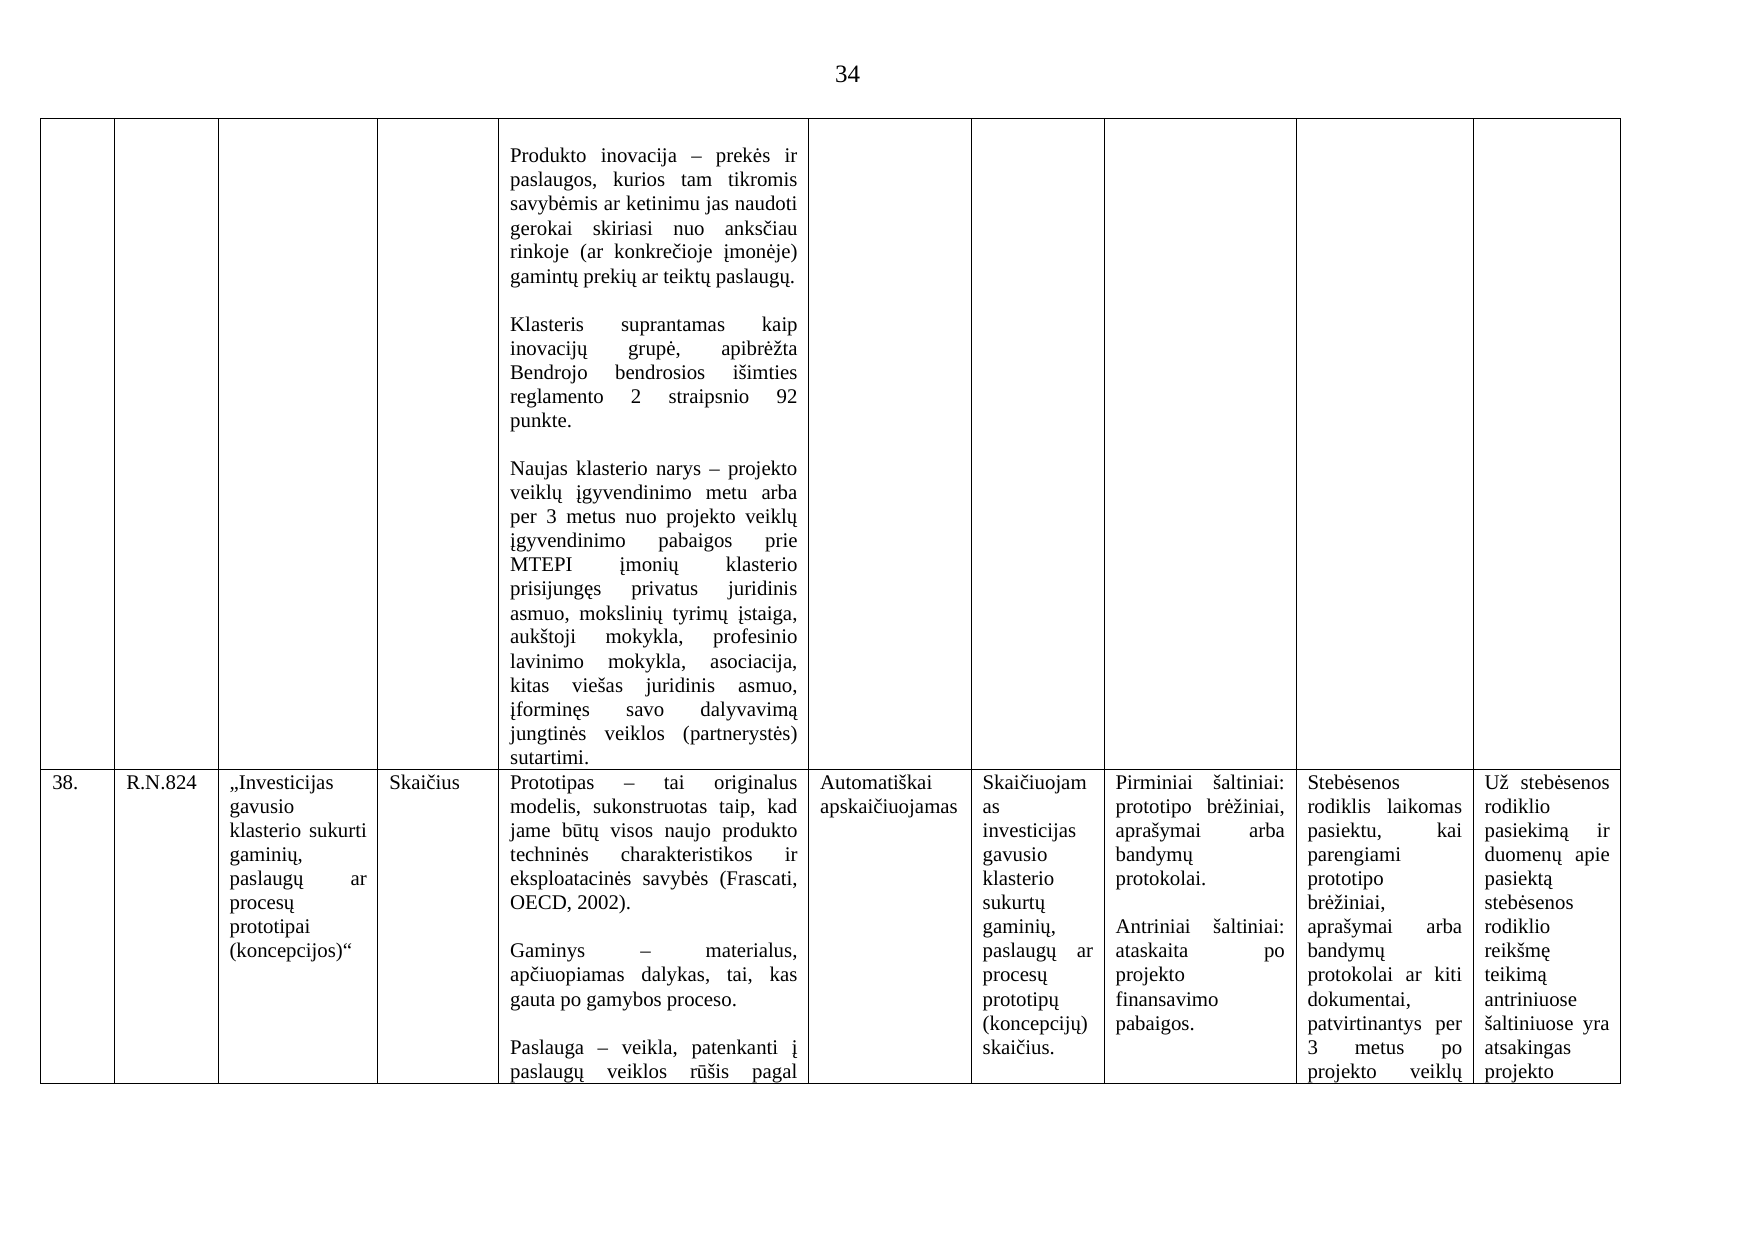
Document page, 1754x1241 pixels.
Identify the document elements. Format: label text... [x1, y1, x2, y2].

table_cell [115, 119, 218, 769]
table_cell 38. [41, 770, 114, 1083]
table_cell Automatiškai apskaičiuojamas [809, 770, 971, 1083]
table_cell [1297, 119, 1473, 769]
table_cell Skaičius [378, 770, 498, 1083]
table_cell [1105, 119, 1296, 769]
table_cell „Investicijas gavusio klasterio sukurti gaminių, paslaugų ar procesų prototipai (koncepcijos)“ [219, 770, 377, 1083]
table_cell Skaičiuojamas investicijas gavusio klasterio sukurtų gaminių, paslaugų ar procesų prototipų (koncepcijų) skaičius. [972, 770, 1104, 1083]
table_cell Produkto inovacija – prekės ir paslaugos, kurios tam tikromis savybėmis ar ketinimu jas naudoti gerokai skiriasi nuo anksčiau rinkoje (ar konkrečioje įmonėje) gamintų prekių ar teiktų paslaugų. Klasteris suprantamas kaip inovacijų grupė, apibrėžta Bendrojo bendrosios išimties reglamento 2 straipsnio 92 punkte. Naujas klasterio narys – projekto veiklų įgyvendinimo metu arba per 3 metus nuo projekto veiklų įgyvendinimo pabaigos prie MTEPI įmonių klasterio prisijungęs privatus juridinis asmuo, mokslinių tyrimų įstaiga, aukštoji mokykla, profesinio lavinimo mokykla, asociacija, kitas viešas juridinis asmuo, įforminęs savo dalyvavimą jungtinės veiklos (partnerystės) sutartimi. [499, 119, 808, 769]
table_cell Už stebėsenos rodiklio pasiekimą ir duomenų apie pasiektą stebėsenos rodiklio reikšmę teikimą antriniuose šaltiniuose yra atsakingas projekto [1474, 770, 1620, 1083]
table_cell [378, 119, 498, 769]
table_cell Stebėsenos rodiklis laikomas pasiektu, kai parengiami prototipo brėžiniai, aprašymai arba bandymų protokolai ar kiti dokumentai, patvirtinantys per 3 metus po projekto veiklų [1297, 770, 1473, 1083]
table_cell Pirminiai šaltiniai: prototipo brėžiniai, aprašymai arba bandymų protokolai. Antriniai šaltiniai: ataskaita po projekto finansavimo pabaigos. [1105, 770, 1296, 1083]
table_cell [1474, 119, 1620, 769]
table_cell [219, 119, 377, 769]
table_cell [809, 119, 971, 769]
table_cell [41, 119, 114, 769]
table_cell R.N.824 [115, 770, 218, 1083]
table_cell [972, 119, 1104, 769]
table_cell Prototipas – tai originalus modelis, sukonstruotas taip, kad jame būtų visos naujo produkto techninės charakteristikos ir eksploatacinės savybės (Frascati, OECD, 2002). Gaminys – materialus, apčiuopiamas dalykas, tai, kas gauta po gamybos proceso. Paslauga – veikla, patenkanti į paslaugų veiklos rūšis pagal [499, 770, 808, 1083]
